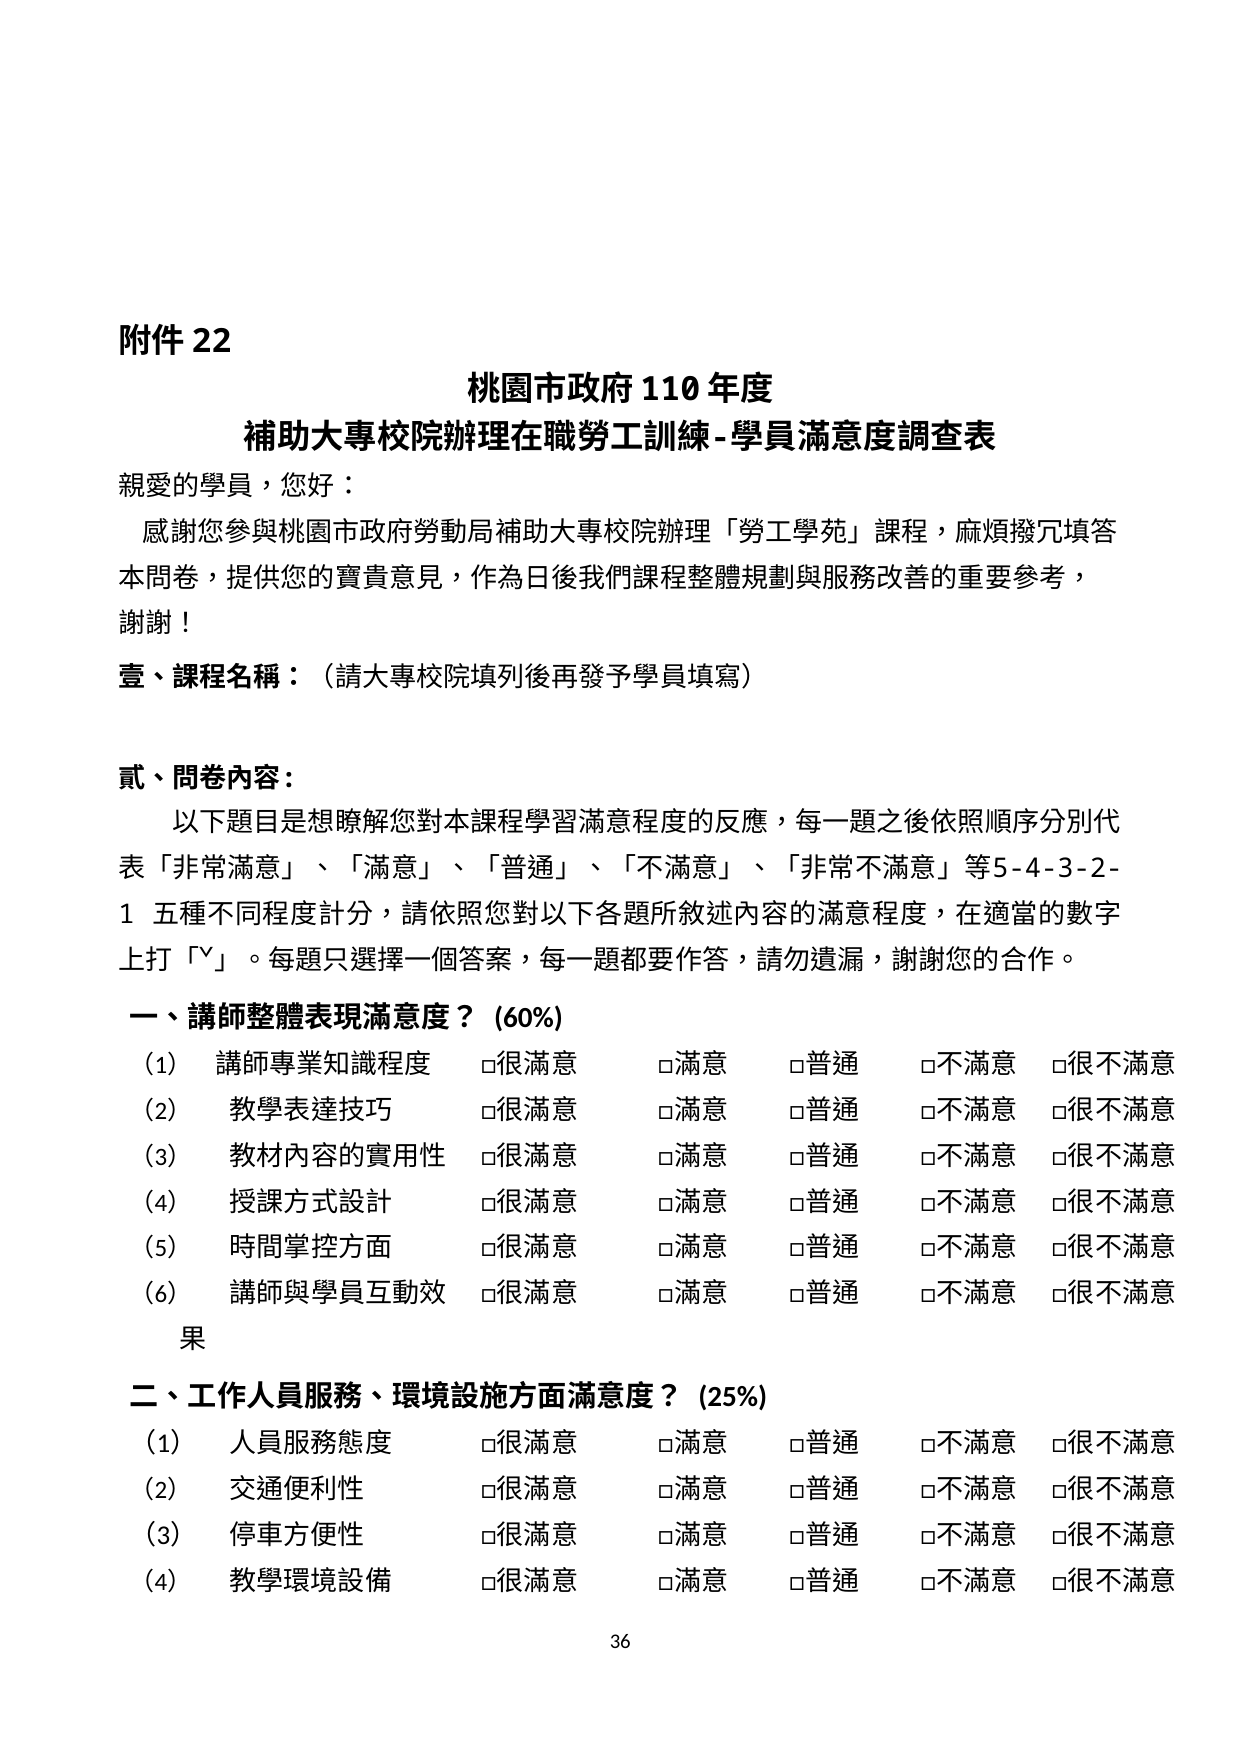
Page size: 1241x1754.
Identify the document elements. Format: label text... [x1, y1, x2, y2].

table_cell □不滿意 [909, 1129, 1040, 1174]
table_cell 授課方式設計 [118, 1174, 469, 1220]
table_cell □不滿意 [909, 1174, 1040, 1220]
table_cell □不滿意 [909, 1220, 1040, 1266]
table_cell □不滿意 [909, 1083, 1040, 1128]
table_cell □滿意 [646, 1462, 777, 1508]
text 感謝您參與桃園市政府勞動局補助大專校院辦理「勞工學苑」課程，麻煩撥冗填答本問卷，提供您的寶貴意見，作為日後我們課程整體規劃與服務改善的重要參考， 謝謝！ [118, 504, 1122, 642]
table_cell □很不滿意 [1040, 1174, 1196, 1220]
table_cell □滿意 [646, 1037, 777, 1083]
table_cell 時間掌控方面 [118, 1220, 469, 1266]
table_cell 人員服務態度 [118, 1416, 469, 1462]
text 以下題目是想瞭解您對本課程學習滿意程度的反應，每一題之後依照順序分別代表「非常滿意」、「滿意」、「普通」、「不滿意」、「非常不滿意」等5-4-3-2-1 五種不同程度計分，請依照您對以下各題所敘述內容的滿意程度，在適當的數字上打「ˇ」。每題只選擇一個答案，每一題都要作答，請勿遺漏，謝謝您的合作。 [118, 795, 1122, 978]
table_cell □普通 [778, 1129, 909, 1174]
table_cell □很滿意 [469, 1508, 646, 1553]
table_cell □不滿意 [909, 1508, 1040, 1553]
table_cell □很滿意 [469, 1554, 646, 1599]
table_cell 二、工作人員服務、環境設施方面滿意度？ (25%) [118, 1358, 1196, 1416]
table_cell □普通 [778, 1554, 909, 1599]
table_cell □普通 [778, 1462, 909, 1508]
table_cell □很不滿意 [1040, 1129, 1196, 1174]
table_cell □很滿意 [469, 1129, 646, 1174]
table_cell □不滿意 [909, 1266, 1040, 1358]
table_cell □普通 [778, 1416, 909, 1462]
table_cell □不滿意 [909, 1554, 1040, 1599]
table_cell □滿意 [646, 1083, 777, 1128]
table_cell 講師專業知識程度 [118, 1037, 469, 1083]
table_cell □很滿意 [469, 1037, 646, 1083]
table_cell □很不滿意 [1040, 1083, 1196, 1128]
table_cell □滿意 [646, 1266, 777, 1358]
table_cell 講師與學員互動效果 [118, 1266, 469, 1358]
table_cell □很滿意 [469, 1416, 646, 1462]
table_cell □很不滿意 [1040, 1266, 1196, 1358]
text 親愛的學員，您好： [118, 459, 1122, 504]
table_cell □普通 [778, 1508, 909, 1553]
text 貳、問卷內容: [118, 756, 1122, 795]
table_cell □普通 [778, 1266, 909, 1358]
table_cell □很滿意 [469, 1462, 646, 1508]
table_cell □很不滿意 [1040, 1508, 1196, 1553]
table_cell □普通 [778, 1220, 909, 1266]
text 補助大專校院辦理在職勞工訓練-學員滿意度調查表 [118, 410, 1122, 459]
table_header 一、講師整體表現滿意度？ (60%) [118, 991, 1196, 1037]
table_cell 停車方便性 [118, 1508, 469, 1553]
table_cell □很滿意 [469, 1083, 646, 1128]
table_cell □很不滿意 [1040, 1554, 1196, 1599]
table_cell □滿意 [646, 1129, 777, 1174]
table_cell □很不滿意 [1040, 1416, 1196, 1462]
table_cell □滿意 [646, 1508, 777, 1553]
table_cell □滿意 [646, 1554, 777, 1599]
table_cell □不滿意 [909, 1462, 1040, 1508]
table_cell □不滿意 [909, 1037, 1040, 1083]
table_cell □很不滿意 [1040, 1037, 1196, 1083]
table_cell □很滿意 [469, 1174, 646, 1220]
table_cell □普通 [778, 1037, 909, 1083]
table_cell □滿意 [646, 1416, 777, 1462]
table_cell □很不滿意 [1040, 1220, 1196, 1266]
table_cell 教學環境設備 [118, 1554, 469, 1599]
table_cell □很滿意 [469, 1266, 646, 1358]
table_cell 交通便利性 [118, 1462, 469, 1508]
table_cell 教材內容的實用性 [118, 1129, 469, 1174]
table_cell □滿意 [646, 1174, 777, 1220]
text 桃園市政府110年度 [118, 362, 1122, 410]
table_cell □普通 [778, 1083, 909, 1128]
table_cell □很不滿意 [1040, 1462, 1196, 1508]
table_cell □不滿意 [909, 1416, 1040, 1462]
text 附件22 [118, 313, 1122, 362]
table_cell 教學表達技巧 [118, 1083, 469, 1128]
text 壹、課程名稱：（請大專校院填列後再發予學員填寫） [118, 654, 1122, 694]
table_cell □普通 [778, 1174, 909, 1220]
table_cell □滿意 [646, 1220, 777, 1266]
table_cell □很滿意 [469, 1220, 646, 1266]
